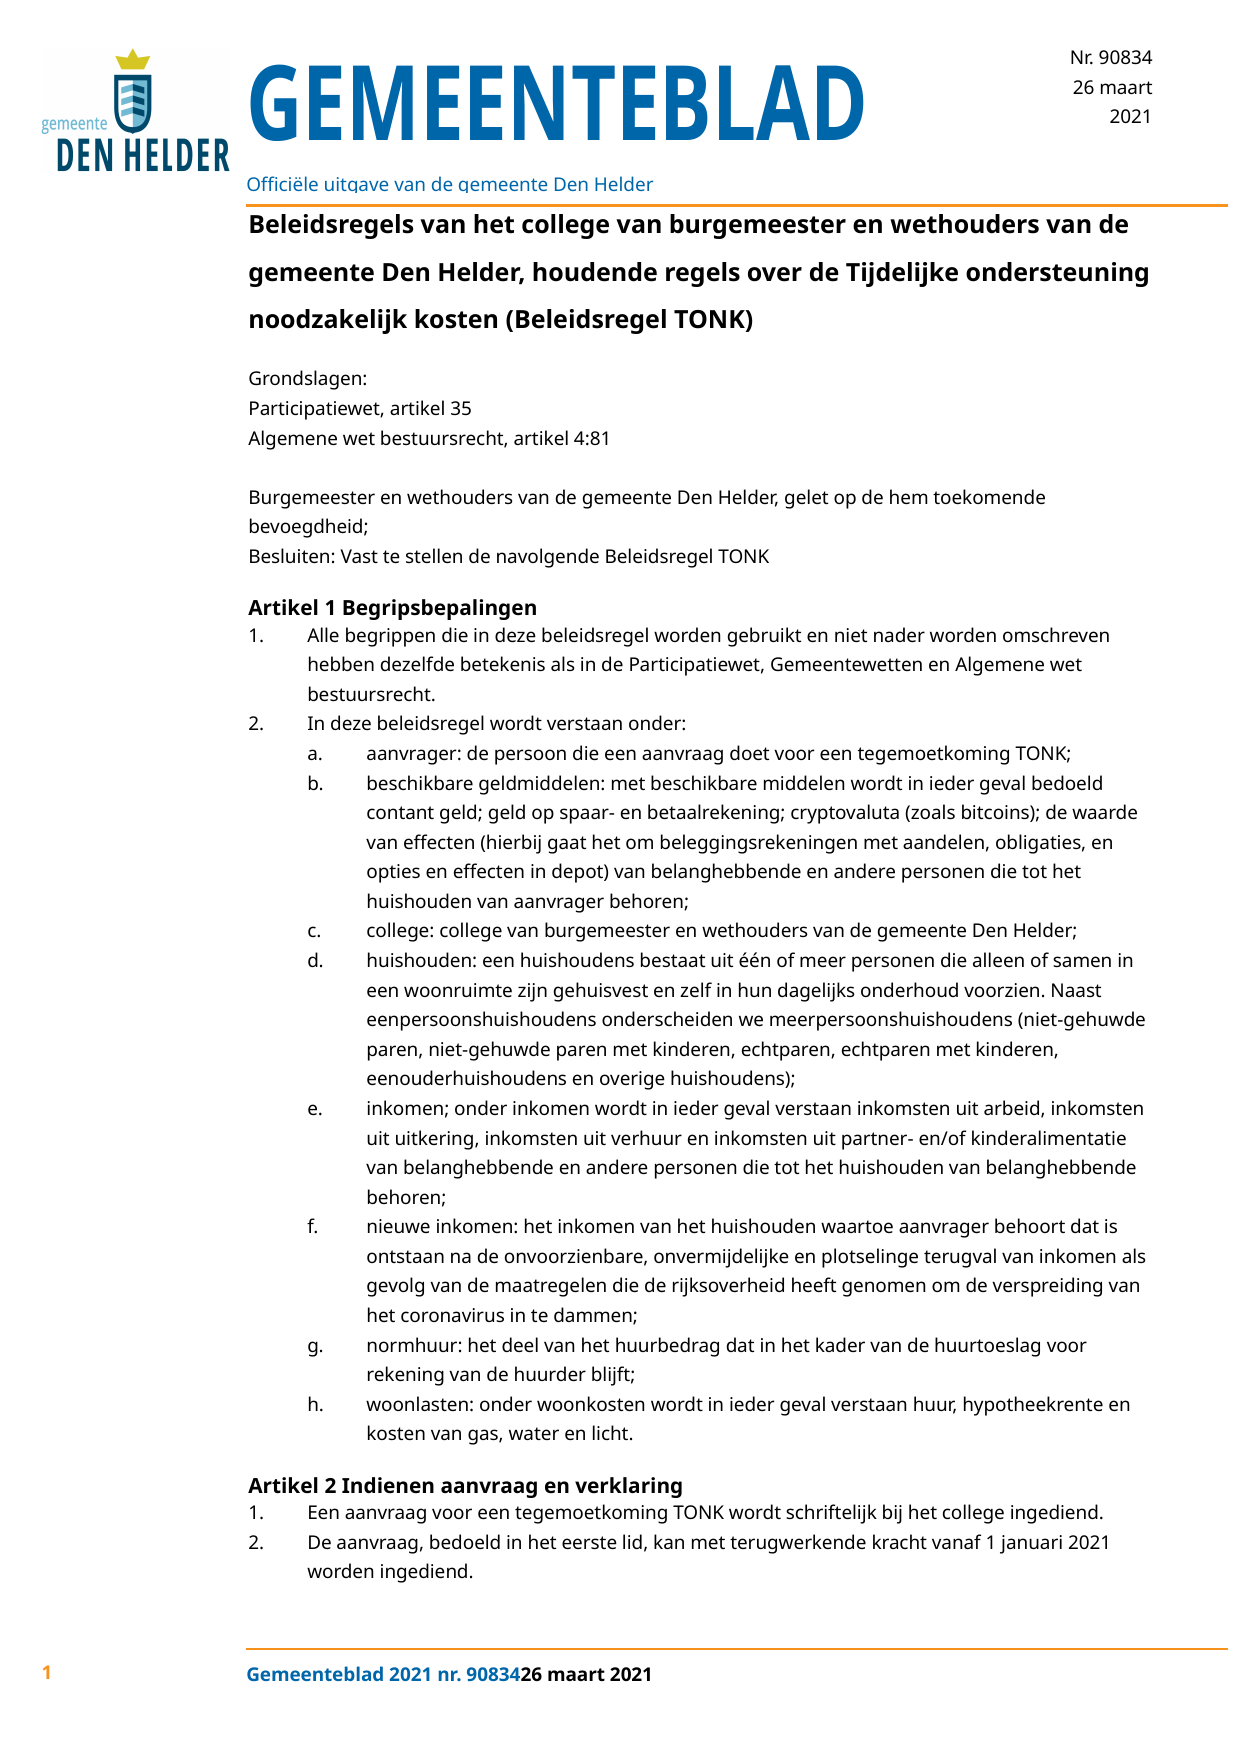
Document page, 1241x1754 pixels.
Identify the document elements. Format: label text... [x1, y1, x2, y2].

list woonlasten: onder woonkosten wordt in ieder geval verstaan huur, hypotheekrente en kosten van gas, water en licht. [307, 1391, 1152, 1446]
text Grondslagen: [248, 366, 1152, 391]
picture [100, 154, 106, 172]
text Burgemeester en wethouders van de gemeente Den Helder, gelet op de hem toekomende bevoegdheid; [248, 484, 1152, 539]
picture [182, 144, 187, 165]
list In deze beleidsregel wordt verstaan onder: [248, 711, 1152, 736]
text Besluiten: Vast te stellen de navolgende Beleidsregel TONK [248, 543, 1152, 569]
picture [130, 157, 135, 172]
text Algemene wet bestuursrecht, artikel 4:81 [248, 425, 1152, 450]
list normhuur: het deel van het huurbedrag dat in het kader van de huurtoeslag voor rekening van de huurder blijft; [307, 1332, 1152, 1387]
picture [220, 160, 224, 172]
list Alle begrippen die in deze beleidsregel worden gebruikt en niet nader worden omschreven hebben dezelfde betekenis als in de Participatiewet, Gemeentewetten en Algemene wet bestuursrecht. [248, 622, 1152, 707]
picture [63, 144, 68, 165]
text Participatiewet, artikel 35 [248, 395, 1152, 421]
list Een aanvraag voor een tegemoetkoming TONK wordt schriftelijk bij het college ingediend. [248, 1499, 1152, 1525]
picture [41, 47, 231, 172]
list huishouden: een huishoudens bestaat uit één of meer personen die alleen of samen in een woonruimte zijn gehuisvest en zelf in hun dagelijks onderhoud voorzien. Naast eenpersoonshuishoudens onderscheiden we meerpersoonshuishoudens (niet-gehuwde paren, niet-gehuwde paren met kinderen, echtparen, echtparen met kinderen, eenouderhuishoudens en overige huishoudens); [307, 947, 1152, 1091]
text Beleidsregels van het college van burgemeester en wethouders van de gemeente Den Helder, houdende regels over de Tijdelijke ondersteuning noodzakelijk kosten (Beleidsregel TONK) [248, 207, 1152, 336]
list beschikbare geldmiddelen: met beschikbare middelen wordt in ieder geval bedoeld contant geld; geld op spaar- en betaalrekening; cryptovaluta (zoals bitcoins); de waarde van effecten (hierbij gaat het om beleggingsrekeningen met aandelen, obligaties, en opties en effecten in depot) van belanghebbende en andere personen die tot het huishouden van aanvrager behoren; [307, 770, 1152, 914]
text Artikel 2 Indienen aanvraag en verklaring [248, 1471, 1152, 1499]
list aanvrager: de persoon die een aanvraag doet voor een tegemoetkoming TONK; [307, 740, 1152, 766]
text Artikel 1 Begripsbepalingen [248, 593, 1152, 622]
list college: college van burgemeester en wethouders van de gemeente Den Helder; [307, 918, 1152, 943]
list inkomen; onder inkomen wordt in ieder geval verstaan inkomsten uit arbeid, inkomsten uit uitkering, inkomsten uit verhuur en inkomsten uit partner- en/of kinderalimentatie van belanghebbende en andere personen die tot het huishouden van belanghebbende behoren; [307, 1095, 1152, 1210]
list De aanvraag, bedoeld in het eerste lid, kan met terugwerkende kracht vanaf 1 januari 2021 worden ingediend. [248, 1529, 1152, 1584]
list nieuwe inkomen: het inkomen van het huishouden waartoe aanvrager behoort dat is ontstaan na de onvoorzienbare, onvermijdelijke en plotselinge terugval van inkomen als gevolg van de maatregelen die de rijksoverheid heeft genomen om de verspreiding van het coronavirus in te dammen; [307, 1213, 1152, 1328]
